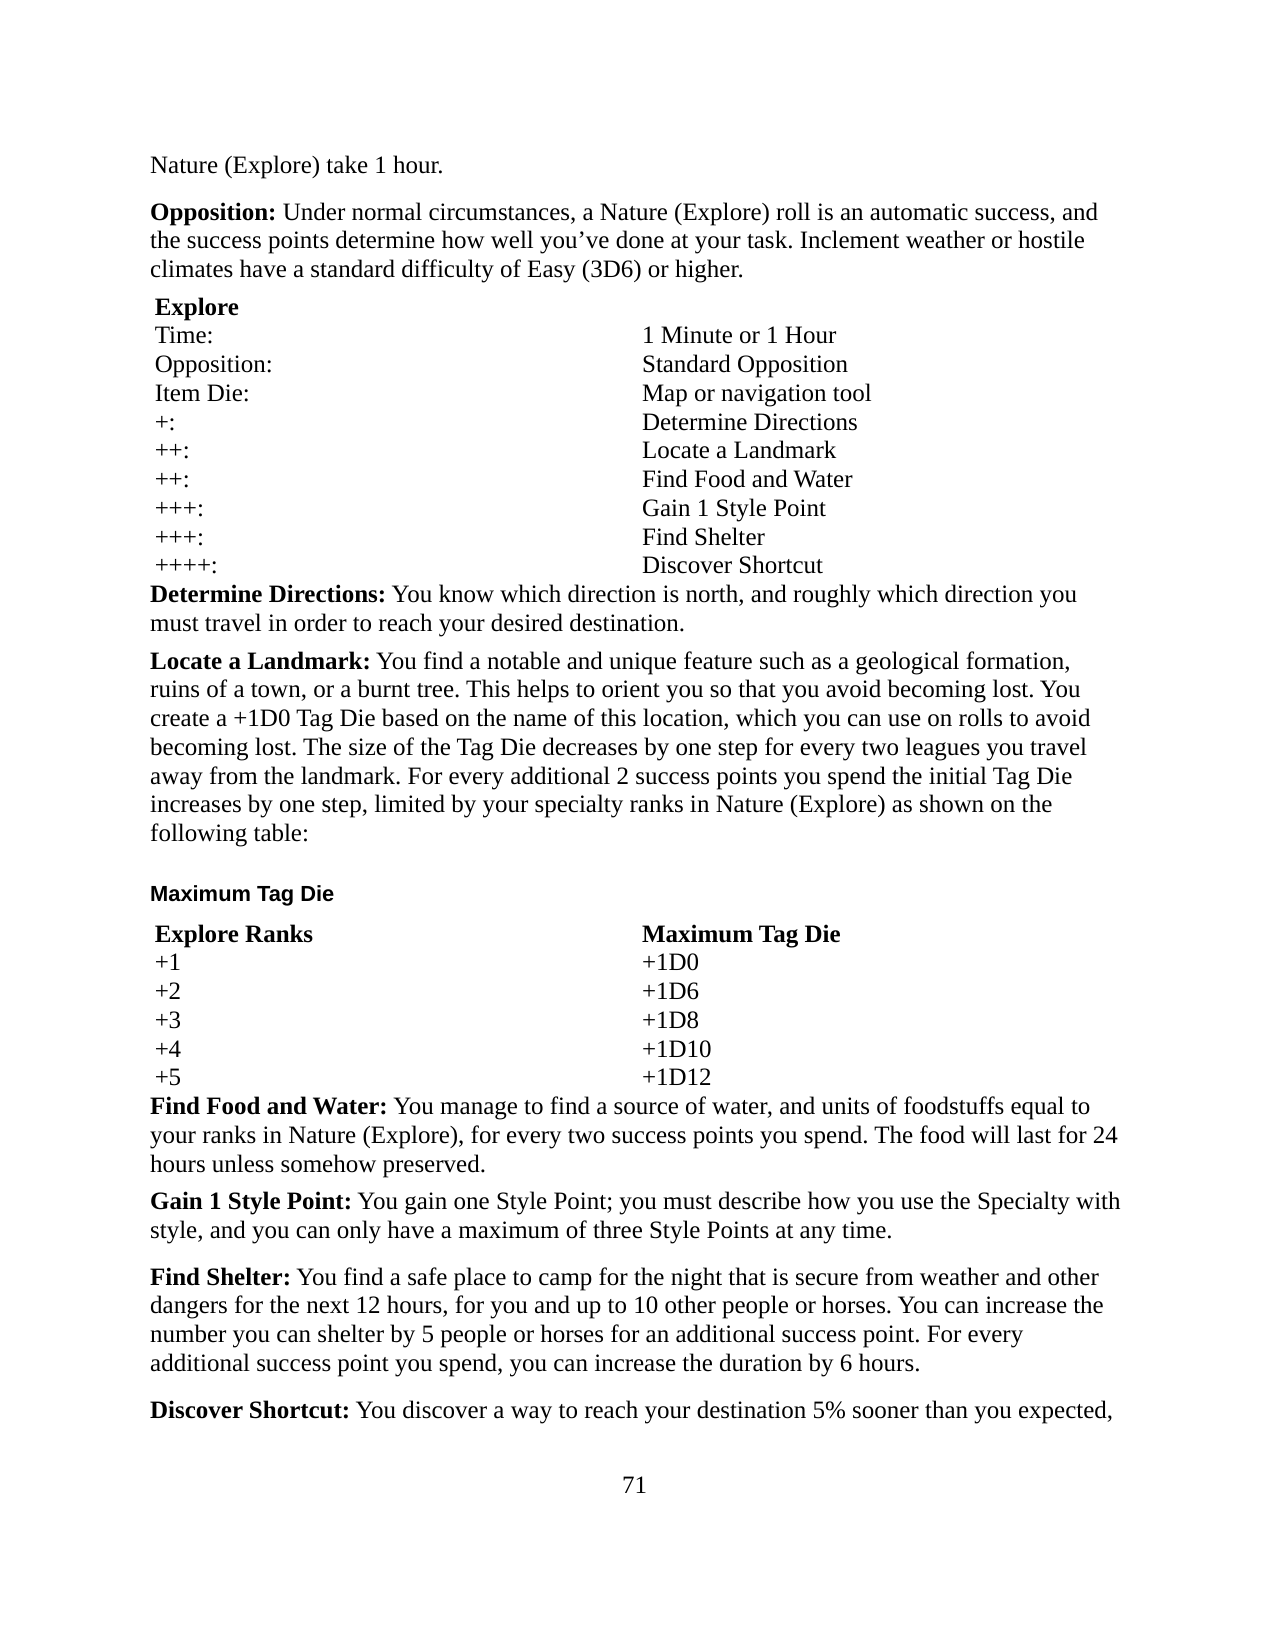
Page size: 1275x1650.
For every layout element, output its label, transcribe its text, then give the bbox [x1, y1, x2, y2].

table_cell +1D10 [638, 1034, 1125, 1062]
table_cell +2 [150, 976, 637, 1005]
table_cell ++: [150, 464, 637, 493]
table_cell +4 [150, 1034, 637, 1062]
table_cell Locate a Landmark [638, 436, 1125, 464]
text Locate a Landmark: You find a notable and unique feature such as a geological formation, ruins of a town, or a burnt tree. This helps to orient you so that you avoid becoming lost. You create a +1D0 Tag Die based on the name of this location, which you can use on rolls to avoid becoming lost. The size of the Tag Die decreases by one step for every two leagues you travel away from the landmark. For every additional 2 success points you spend the initial Tag Die increases by one step, limited by your specialty ranks in Nature (Explore) as shown on the following table: [150, 646, 1125, 847]
text Gain 1 Style Point: You gain one Style Point; you must describe how you use the Specialty with style, and you can only have a maximum of three Style Points at any time. [150, 1186, 1125, 1244]
table_cell +1D8 [638, 1005, 1125, 1034]
table_cell +1D12 [638, 1063, 1125, 1091]
table_cell Time: [150, 321, 637, 349]
table_cell ++: [150, 436, 637, 464]
table_cell Discover Shortcut [638, 551, 1125, 579]
table_cell Standard Opposition [638, 349, 1125, 378]
table_cell +1D6 [638, 976, 1125, 1005]
table_cell Gain 1 Style Point [638, 493, 1125, 522]
text Nature (Explore) take 1 hour. [150, 150, 1125, 179]
table_cell Find Food and Water [638, 464, 1125, 493]
text Opposition: Under normal circumstances, a Nature (Explore) roll is an automatic success, and the success points determine how well you’ve done at your task. Inclement weather or hostile climates have a standard difficulty of Easy (3D6) or higher. [150, 197, 1125, 283]
table_cell +5 [150, 1063, 637, 1091]
table_cell Find Shelter [638, 522, 1125, 551]
table_cell +: [150, 407, 637, 436]
text Discover Shortcut: You discover a way to reach your destination 5% sooner than you expected, [150, 1395, 1125, 1423]
text Find Shelter: You find a safe place to camp for the night that is secure from weather and other dangers for the next 12 hours, for you and up to 10 other people or horses. You can increase the number you can shelter by 5 people or horses for an additional success point. For every additional success point you spend, you can increase the duration by 6 hours. [150, 1262, 1125, 1377]
table_cell +++: [150, 522, 637, 551]
table_cell ++++: [150, 551, 637, 579]
table_cell Opposition: [150, 349, 637, 378]
table_header Explore Ranks [150, 919, 637, 947]
table_cell Item Die: [150, 378, 637, 407]
table_cell Determine Directions [638, 407, 1125, 436]
table_cell +3 [150, 1005, 637, 1034]
table_header [638, 292, 1125, 321]
text Determine Directions: You know which direction is north, and roughly which direction you must travel in order to reach your desired destination. [150, 579, 1125, 637]
text Find Food and Water: You manage to find a source of water, and units of foodstuffs equal to your ranks in Nature (Explore), for every two success points you spend. The food will last for 24 hours unless somehow preserved. [150, 1091, 1125, 1177]
table_cell +1D0 [638, 948, 1125, 976]
subtitle Maximum Tag Die [150, 881, 1125, 906]
table_header Explore [150, 292, 637, 321]
table_cell 1 Minute or 1 Hour [638, 321, 1125, 349]
table_cell +1 [150, 948, 637, 976]
table_cell +++: [150, 493, 637, 522]
table_cell Map or navigation tool [638, 378, 1125, 407]
table_header Maximum Tag Die [638, 919, 1125, 947]
